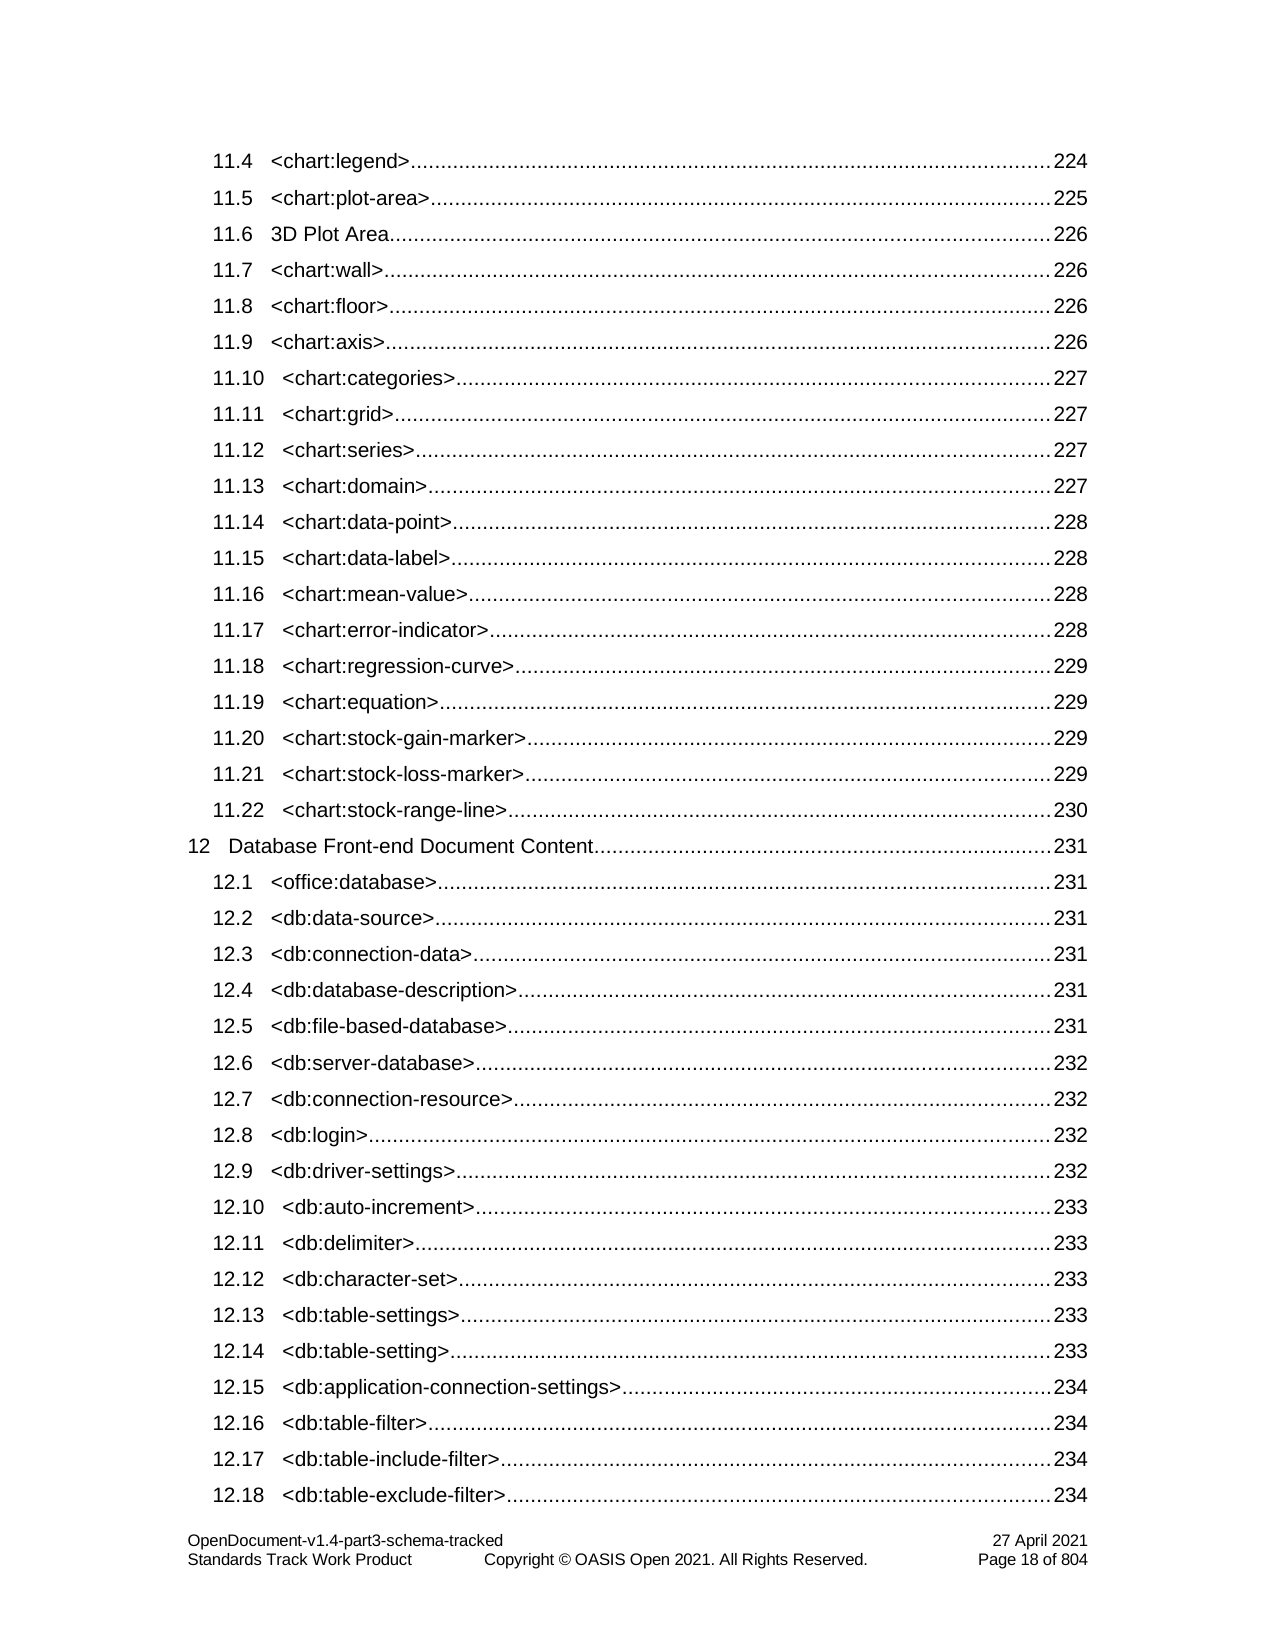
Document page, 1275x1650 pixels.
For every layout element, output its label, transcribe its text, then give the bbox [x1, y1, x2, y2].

text 11.9 <chart:axis> 226 [212, 330, 1088, 354]
text 11.8 <chart:floor> 226 [212, 294, 1088, 318]
text 12.17 <db:table-include-filter> 234 [212, 1447, 1088, 1471]
text 12.3 <db:connection-data> 231 [212, 943, 1088, 966]
text 11.15 <chart:data-label> 228 [212, 546, 1088, 570]
text 12.2 <db:data-source> 231 [212, 907, 1088, 930]
text 12.16 <db:table-filter> 234 [212, 1411, 1088, 1435]
text 11.4 <chart:legend> 224 [212, 150, 1088, 173]
text 12.5 <db:file-based-database> 231 [212, 1015, 1088, 1038]
text 11.10 <chart:categories> 227 [212, 366, 1088, 390]
text 12.12 <db:character-set> 233 [212, 1267, 1088, 1291]
text 12.1 <office:database> 231 [212, 871, 1088, 894]
text 11.7 <chart:wall> 226 [212, 258, 1088, 282]
text 11.14 <chart:data-point> 228 [212, 510, 1088, 534]
text 12.7 <db:connection-resource> 232 [212, 1087, 1088, 1111]
text 11.16 <chart:mean-value> 228 [212, 582, 1088, 606]
text 11.18 <chart:regression-curve> 229 [212, 654, 1088, 678]
text 12.10 <db:auto-increment> 233 [212, 1195, 1088, 1219]
text 12.13 <db:table-settings> 233 [212, 1303, 1088, 1327]
text 12.9 <db:driver-settings> 232 [212, 1159, 1088, 1183]
text 11.22 <chart:stock-range-line> 230 [212, 799, 1088, 822]
text 11.6 3D Plot Area 226 [212, 222, 1088, 246]
text 12.14 <db:table-setting> 233 [212, 1339, 1088, 1363]
text 12.11 <db:delimiter> 233 [212, 1231, 1088, 1255]
text 11.19 <chart:equation> 229 [212, 691, 1088, 714]
text 12 Database Front-end Document Content 231 [187, 835, 1088, 858]
text 12.8 <db:login> 232 [212, 1123, 1088, 1147]
text 11.21 <chart:stock-loss-marker> 229 [212, 763, 1088, 786]
text 11.13 <chart:domain> 227 [212, 474, 1088, 498]
text 12.18 <db:table-exclude-filter> 234 [212, 1483, 1088, 1507]
text 11.12 <chart:series> 227 [212, 438, 1088, 462]
text 11.20 <chart:stock-gain-marker> 229 [212, 727, 1088, 750]
text 12.4 <db:database-description> 231 [212, 979, 1088, 1002]
text 12.15 <db:application-connection-settings> 234 [212, 1375, 1088, 1399]
text 11.5 <chart:plot-area> 225 [212, 186, 1088, 209]
text 11.17 <chart:error-indicator> 228 [212, 618, 1088, 642]
text 11.11 <chart:grid> 227 [212, 402, 1088, 426]
text 12.6 <db:server-database> 232 [212, 1051, 1088, 1074]
